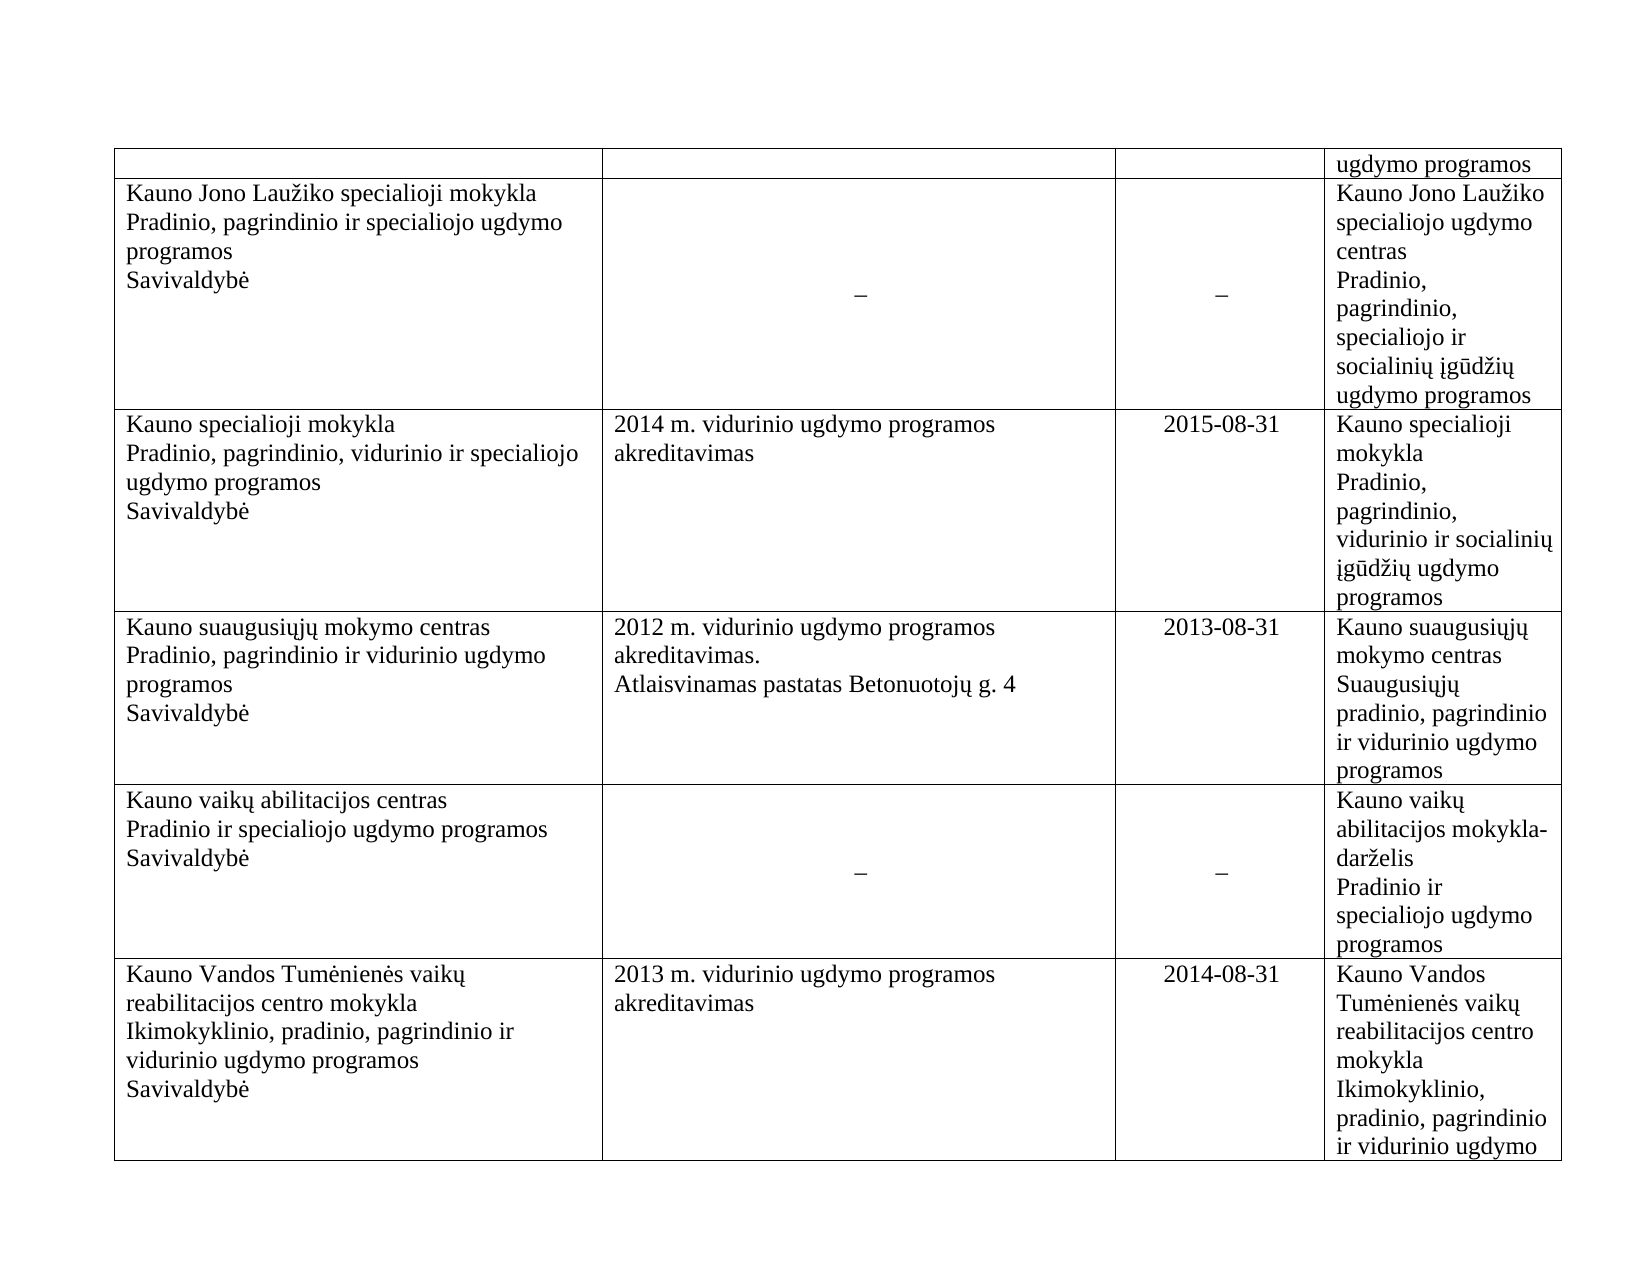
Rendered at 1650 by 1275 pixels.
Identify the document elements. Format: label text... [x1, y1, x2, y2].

table_cell Kauno Jono Laužiko specialioji mokykla Pradinio, pagrindinio ir specialiojo ugdymo programos Savivaldybė [115, 179, 602, 408]
table_cell – [1116, 179, 1324, 408]
table_cell 2014 m. vidurinio ugdymo programos akreditavimas [603, 410, 1115, 611]
table_cell 2013 m. vidurinio ugdymo programos akreditavimas [603, 959, 1115, 1160]
table_cell Kauno Vandos Tumėnienės vaikų reabilitacijos centro mokykla Ikimokyklinio, pradinio, pagrindinio ir vidurinio ugdymo [1325, 959, 1561, 1160]
table_cell Kauno specialioji mokykla Pradinio, pagrindinio, vidurinio ir socialinių įgūdžių ugdymo programos [1325, 410, 1561, 611]
table_cell ugdymo programos [1325, 149, 1561, 177]
table_cell Kauno Vandos Tumėnienės vaikų reabilitacijos centro mokykla Ikimokyklinio, pradinio, pagrindinio ir vidurinio ugdymo programos Savivaldybė [115, 959, 602, 1160]
table_cell 2014-08-31 [1116, 959, 1324, 1160]
table_cell Kauno suaugusiųjų mokymo centras Pradinio, pagrindinio ir vidurinio ugdymo programos Savivaldybė [115, 612, 602, 784]
table_cell Kauno vaikų abilitacijos centras Pradinio ir specialiojo ugdymo programos Savivaldybė [115, 785, 602, 958]
table_cell Kauno Jono Laužiko specialiojo ugdymo centras Pradinio, pagrindinio, specialiojo ir socialinių įgūdžių ugdymo programos [1325, 179, 1561, 408]
table_cell Kauno specialioji mokykla Pradinio, pagrindinio, vidurinio ir specialiojo ugdymo programos Savivaldybė [115, 410, 602, 611]
table_cell 2013-08-31 [1116, 612, 1324, 784]
table_cell [115, 149, 602, 177]
table_cell Kauno vaikų abilitacijos mokykla-darželis Pradinio ir specialiojo ugdymo programos [1325, 785, 1561, 958]
table_cell [1116, 149, 1324, 177]
table_cell 2015-08-31 [1116, 410, 1324, 611]
table_cell Kauno suaugusiųjų mokymo centras Suaugusiųjų pradinio, pagrindinio ir vidurinio ugdymo programos [1325, 612, 1561, 784]
table_cell 2012 m. vidurinio ugdymo programos akreditavimas. Atlaisvinamas pastatas Betonuotojų g. 4 [603, 612, 1115, 784]
table_cell – [1116, 785, 1324, 958]
table_cell – [603, 785, 1115, 958]
table_cell [603, 149, 1115, 177]
table_cell – [603, 179, 1115, 408]
